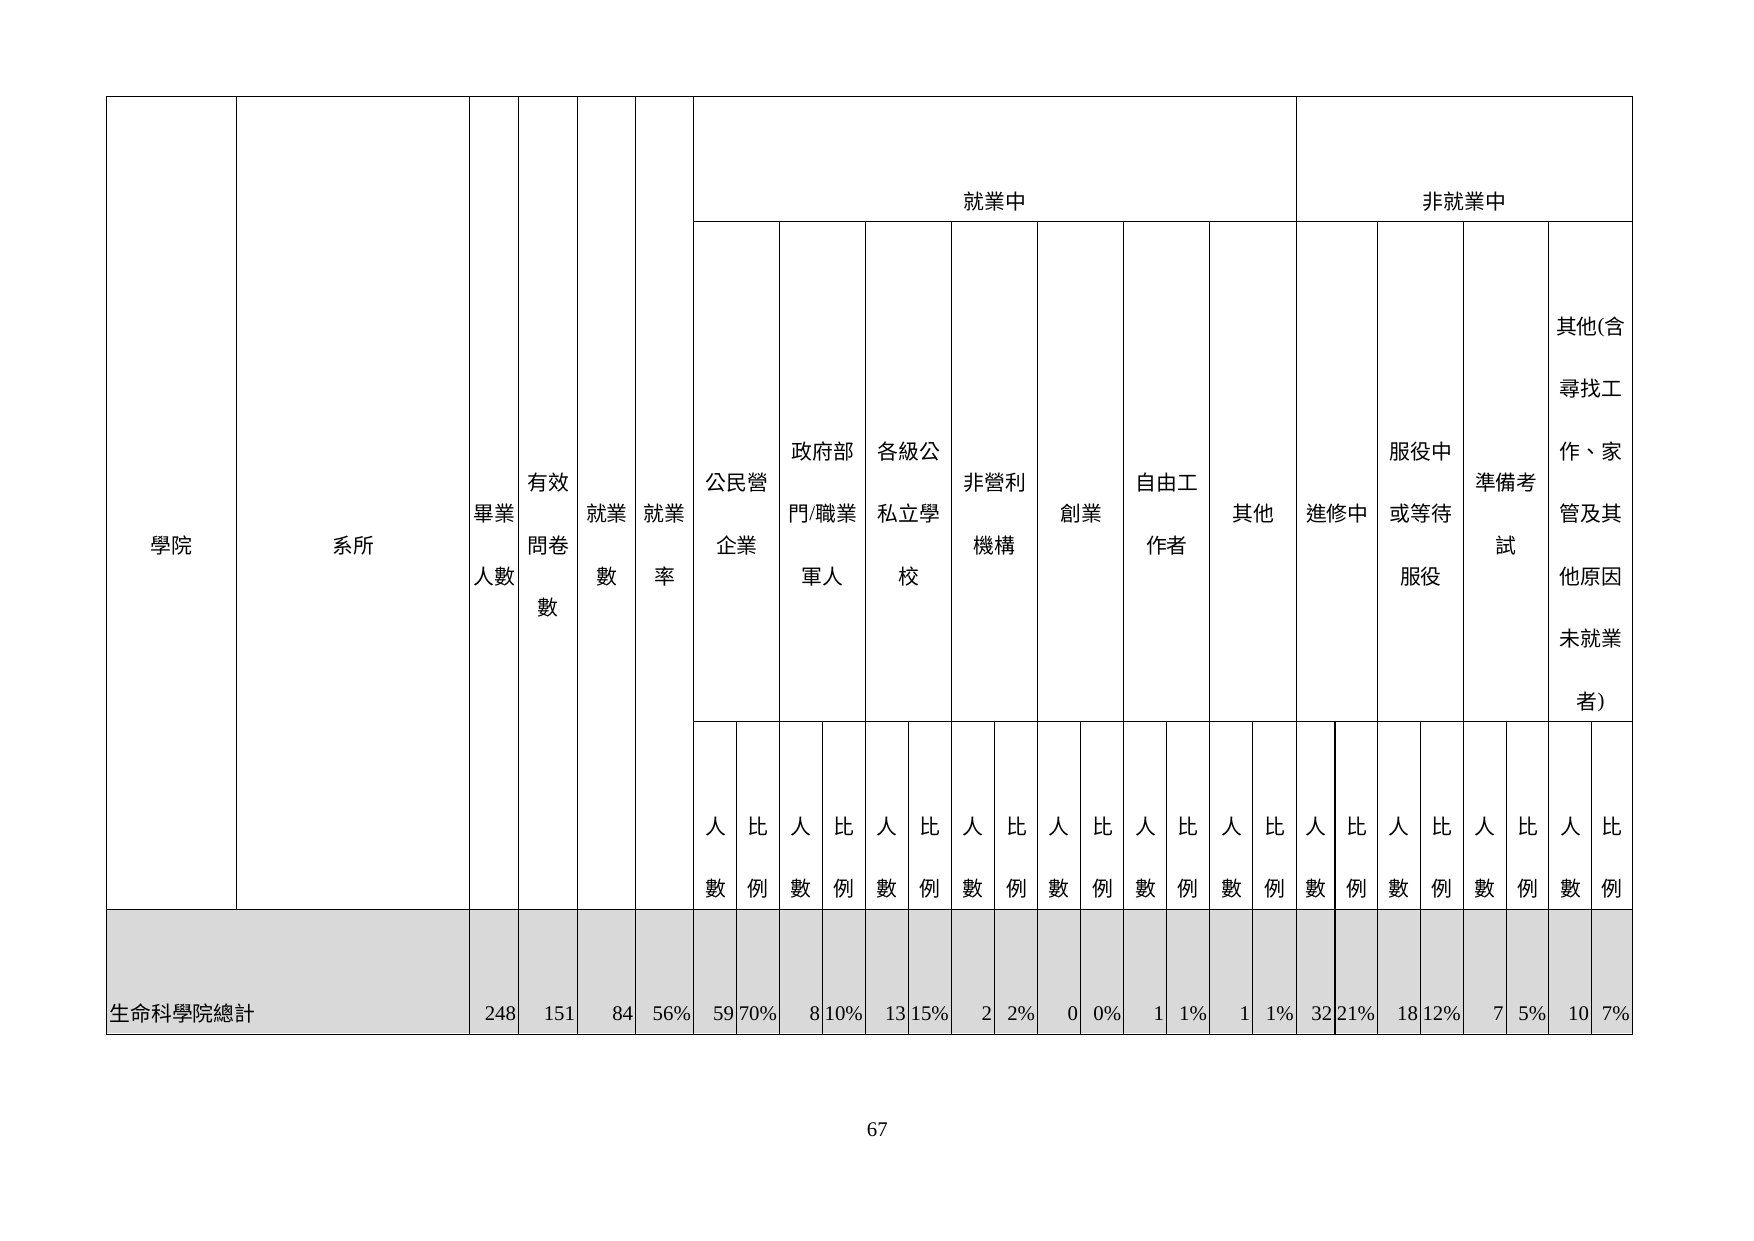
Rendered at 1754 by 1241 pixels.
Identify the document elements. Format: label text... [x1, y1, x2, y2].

table_header 系所 [237, 97, 469, 908]
table_cell 比例 [1253, 722, 1296, 908]
table_header 就業數 [578, 97, 635, 908]
table_cell 非營利機構 [952, 222, 1037, 721]
table_cell 70% [737, 910, 779, 1033]
table_cell 政府部門/職業軍人 [780, 222, 865, 721]
table_cell 151 [519, 910, 577, 1033]
table_cell 人數 [1464, 722, 1506, 908]
table_cell 1% [1167, 910, 1209, 1033]
table_cell 10 [1549, 910, 1591, 1033]
table_cell 2% [995, 910, 1037, 1033]
table_cell 21% [1336, 910, 1377, 1033]
table_cell 32 [1297, 910, 1334, 1033]
table_cell 比例 [737, 722, 779, 908]
table_cell 1 [1124, 910, 1166, 1033]
table_cell 8 [780, 910, 822, 1033]
table_cell 公民營企業 [694, 222, 779, 721]
table_cell 2 [952, 910, 994, 1033]
table_cell 1% [1253, 910, 1296, 1033]
table_cell 5% [1507, 910, 1548, 1033]
table_cell 0 [1038, 910, 1080, 1033]
table_cell 人數 [780, 722, 822, 908]
table_cell 人數 [1549, 722, 1591, 908]
table_cell 人數 [866, 722, 908, 908]
table_cell 7 [1464, 910, 1506, 1033]
table_cell 84 [578, 910, 635, 1033]
table_cell 服役中或等待服役 [1378, 222, 1463, 721]
table_header 學院 [107, 97, 236, 908]
table_header 就業中 [694, 97, 1296, 221]
table_cell 18 [1378, 910, 1420, 1033]
table_cell 比例 [1421, 722, 1463, 908]
table_cell 比例 [1507, 722, 1548, 908]
table_header 就業率 [636, 97, 693, 908]
table_cell 0% [1081, 910, 1123, 1033]
table_cell 人數 [1297, 722, 1334, 908]
table_cell 比例 [1081, 722, 1123, 908]
table_cell 比例 [1592, 722, 1632, 908]
table_header 有效問卷數 [519, 97, 577, 908]
table_cell 人數 [952, 722, 994, 908]
table_cell 比例 [1336, 722, 1377, 908]
table_cell 創業 [1038, 222, 1123, 721]
table_cell 準備考試 [1464, 222, 1548, 721]
table_cell 12% [1421, 910, 1463, 1033]
table_cell 7% [1592, 910, 1632, 1033]
table_cell 248 [470, 910, 518, 1033]
table_cell 其他 [1210, 222, 1296, 721]
table_cell 人數 [1378, 722, 1420, 908]
table_cell 比例 [909, 722, 951, 908]
table_cell 比例 [995, 722, 1037, 908]
table_header 非就業中 [1297, 97, 1632, 221]
table_cell 自由工作者 [1124, 222, 1209, 721]
table_cell 13 [866, 910, 908, 1033]
table_cell 其他(含尋找工作、家管及其他原因未就業者) [1549, 222, 1632, 721]
table_cell 56% [636, 910, 693, 1033]
table_cell 比例 [1167, 722, 1209, 908]
table_cell 生命科學院總計 [107, 910, 469, 1033]
table_cell 人數 [1038, 722, 1080, 908]
table_cell 進修中 [1297, 222, 1377, 721]
table_cell 59 [694, 910, 736, 1033]
table_cell 比例 [823, 722, 865, 908]
table_cell 1 [1210, 910, 1252, 1033]
table_cell 人數 [694, 722, 736, 908]
table_cell 15% [909, 910, 951, 1033]
table_cell 人數 [1210, 722, 1252, 908]
table_header 畢業人數 [470, 97, 518, 908]
table_cell 各級公私立學校 [866, 222, 951, 721]
table_cell 人數 [1124, 722, 1166, 908]
table_cell 10% [823, 910, 865, 1033]
